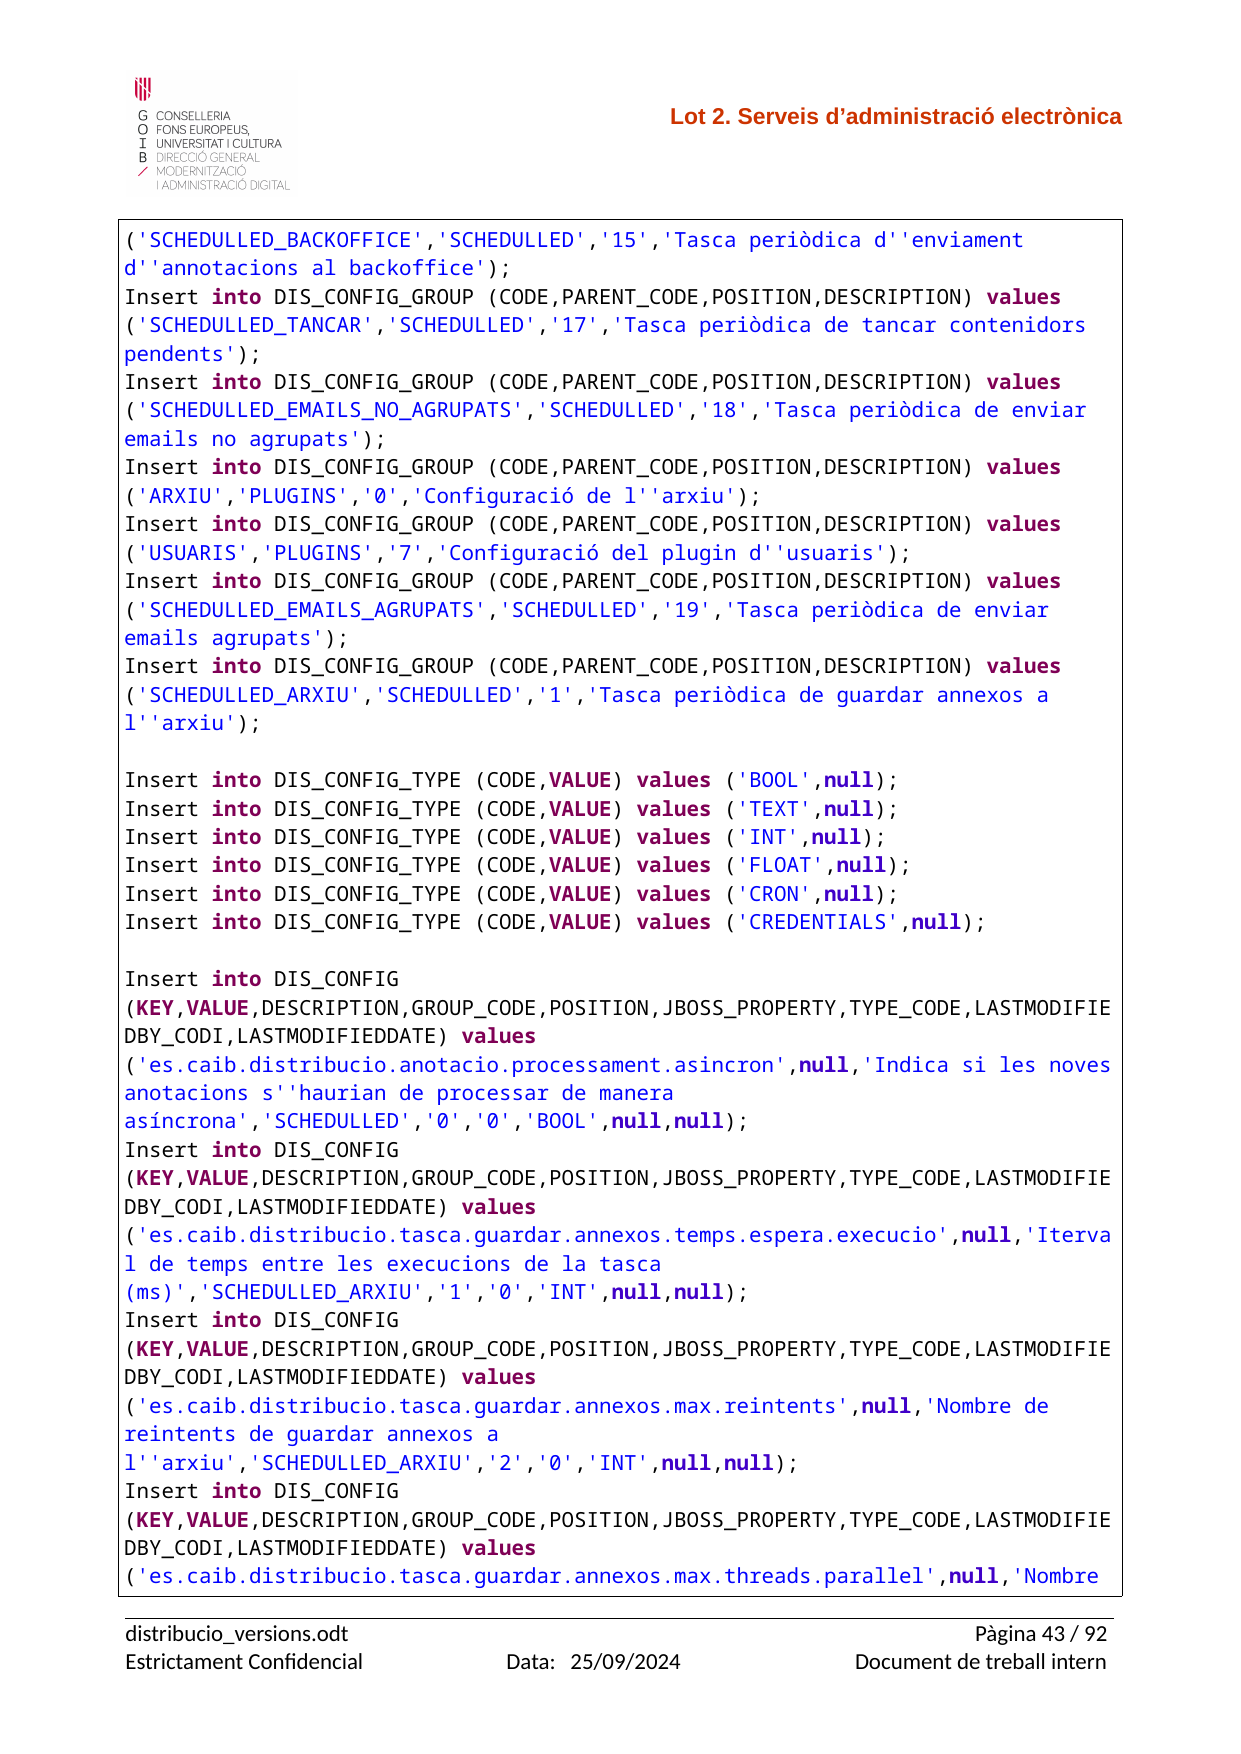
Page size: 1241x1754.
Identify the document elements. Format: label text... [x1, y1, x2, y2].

picture [126, 70, 299, 197]
table_header ('SCHEDULLED_BACKOFFICE','SCHEDULLED','15','Tasca periòdica d''enviament d''annotacions al backoffice'); Insert into DIS_CONFIG_GROUP (CODE,PARENT_CODE,POSITION,DESCRIPTION) values ('SCHEDULLED_TANCAR','SCHEDULLED','17','Tasca periòdica de tancar contenidors pendents'); Insert into DIS_CONFIG_GROUP (CODE,PARENT_CODE,POSITION,DESCRIPTION) values ('SCHEDULLED_EMAILS_NO_AGRUPATS','SCHEDULLED','18','Tasca periòdica de enviar emails no agrupats'); Insert into DIS_CONFIG_GROUP (CODE,PARENT_CODE,POSITION,DESCRIPTION) values ('ARXIU','PLUGINS','0','Configuració de l''arxiu'); Insert into DIS_CONFIG_GROUP (CODE,PARENT_CODE,POSITION,DESCRIPTION) values ('USUARIS','PLUGINS','7','Configuració del plugin d''usuaris'); Insert into DIS_CONFIG_GROUP (CODE,PARENT_CODE,POSITION,DESCRIPTION) values ('SCHEDULLED_EMAILS_AGRUPATS','SCHEDULLED','19','Tasca periòdica de enviar emails agrupats'); Insert into DIS_CONFIG_GROUP (CODE,PARENT_CODE,POSITION,DESCRIPTION) values ('SCHEDULLED_ARXIU','SCHEDULLED','1','Tasca periòdica de guardar annexos a l''arxiu'); Insert into DIS_CONFIG_TYPE (CODE,VALUE) values ('BOOL',null); Insert into DIS_CONFIG_TYPE (CODE,VALUE) values ('TEXT',null); Insert into DIS_CONFIG_TYPE (CODE,VALUE) values ('INT',null); Insert into DIS_CONFIG_TYPE (CODE,VALUE) values ('FLOAT',null); Insert into DIS_CONFIG_TYPE (CODE,VALUE) values ('CRON',null); Insert into DIS_CONFIG_TYPE (CODE,VALUE) values ('CREDENTIALS',null); Insert into DIS_CONFIG (KEY,VALUE,DESCRIPTION,GROUP_CODE,POSITION,JBOSS_PROPERTY,TYPE_CODE,LASTMODIFIEDBY_CODI,LASTMODIFIEDDATE) values ('es.caib.distribucio.anotacio.processament.asincron',null,'Indica si les noves anotacions s''haurian de processar de manera asíncrona','SCHEDULLED','0','0','BOOL',null,null); Insert into DIS_CONFIG (KEY,VALUE,DESCRIPTION,GROUP_CODE,POSITION,JBOSS_PROPERTY,TYPE_CODE,LASTMODIFIEDBY_CODI,LASTMODIFIEDDATE) values ('es.caib.distribucio.tasca.guardar.annexos.temps.espera.execucio',null,'Iterval de temps entre les execucions de la tasca (ms)','SCHEDULLED_ARXIU','1','0','INT',null,null); Insert into DIS_CONFIG (KEY,VALUE,DESCRIPTION,GROUP_CODE,POSITION,JBOSS_PROPERTY,TYPE_CODE,LASTMODIFIEDBY_CODI,LASTMODIFIEDDATE) values ('es.caib.distribucio.tasca.guardar.annexos.max.reintents',null,'Nombre de reintents de guardar annexos a l''arxiu','SCHEDULLED_ARXIU','2','0','INT',null,null); Insert into DIS_CONFIG (KEY,VALUE,DESCRIPTION,GROUP_CODE,POSITION,JBOSS_PROPERTY,TYPE_CODE,LASTMODIFIEDBY_CODI,LASTMODIFIEDDATE) values ('es.caib.distribucio.tasca.guardar.annexos.max.threads.parallel',null,'Nombre [119, 220, 1122, 1596]
